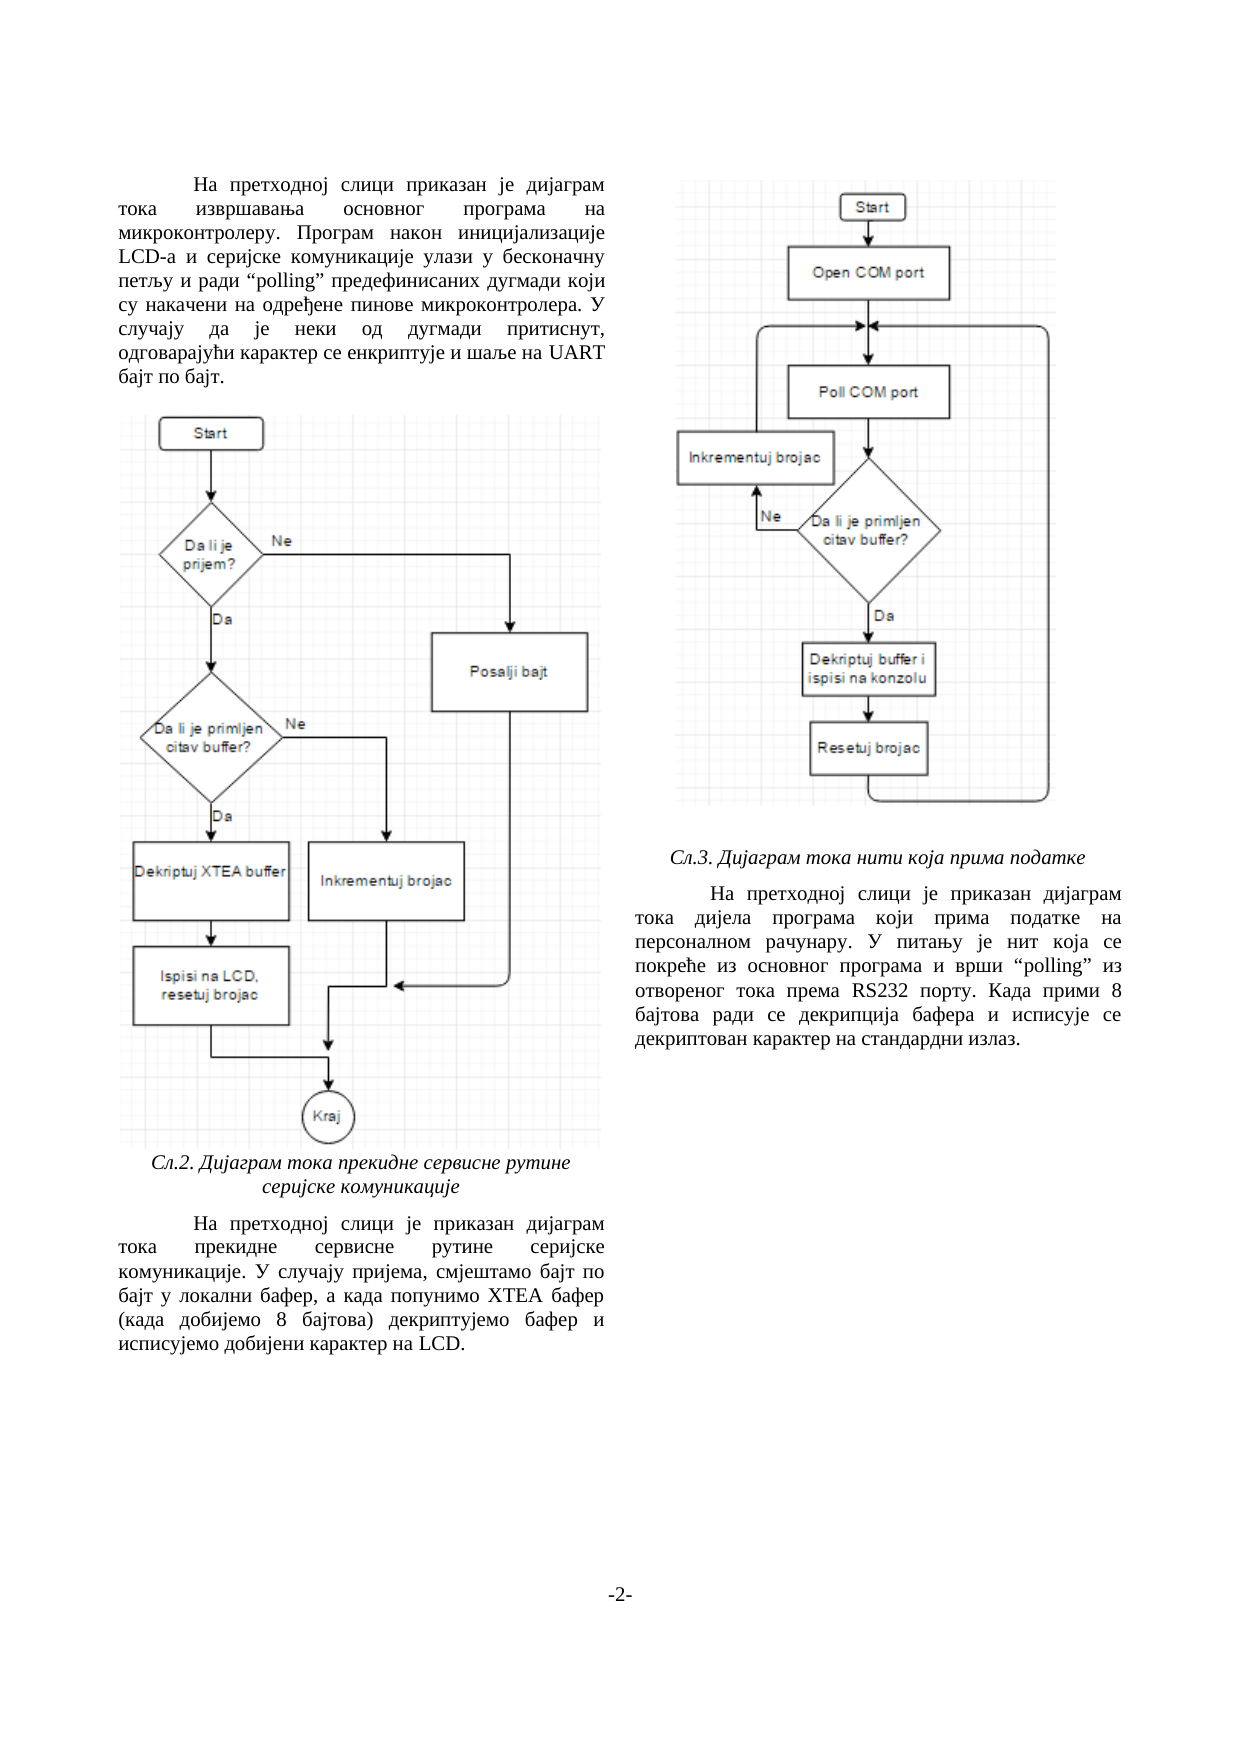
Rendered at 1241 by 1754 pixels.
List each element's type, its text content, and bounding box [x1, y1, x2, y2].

text На претходној слици приказан је дијаграм тока извршавања основног програма на микроконтролеру. Програм након иницијализације LCD-a и серијске комуникације улази у бесконачну петљу и ради “polling” предефинисаних дугмади који су накачени на одређене пинове микроконтролера. У случају да је неки од дугмади притиснут, одговарајући карактер се енкриптује и шаље на UART бајт по бајт. [118, 172, 605, 388]
text Сл.3. Дијаграм тока нити која прима податке [635, 845, 1122, 869]
text На претходној слици је приказан дијаграм тока дијела програма који прима податке на персоналном рачунару. У питању је нит која се покреће из основног програма и врши “polling” из отвореног тока према RS232 порту. Када прими 8 бајтова ради се декрипција бафера и исписује се декриптован карактер на стандардни излаз. [635, 881, 1122, 1050]
text Сл.2. Дијаграм тока прекидне сервисне рутине серијске комуникације [118, 1150, 605, 1198]
text На претходној слици је приказан дијаграм тока прекидне сервисне рутине серијске комуникације. У случају пријема, смјештамо бајт по бајт у локални бафер, а када попунимо ХТЕА бафер (када добијемо 8 бајтова) декриптујемо бафер и исписујемо добијени карактер на LCD. [118, 1210, 605, 1355]
